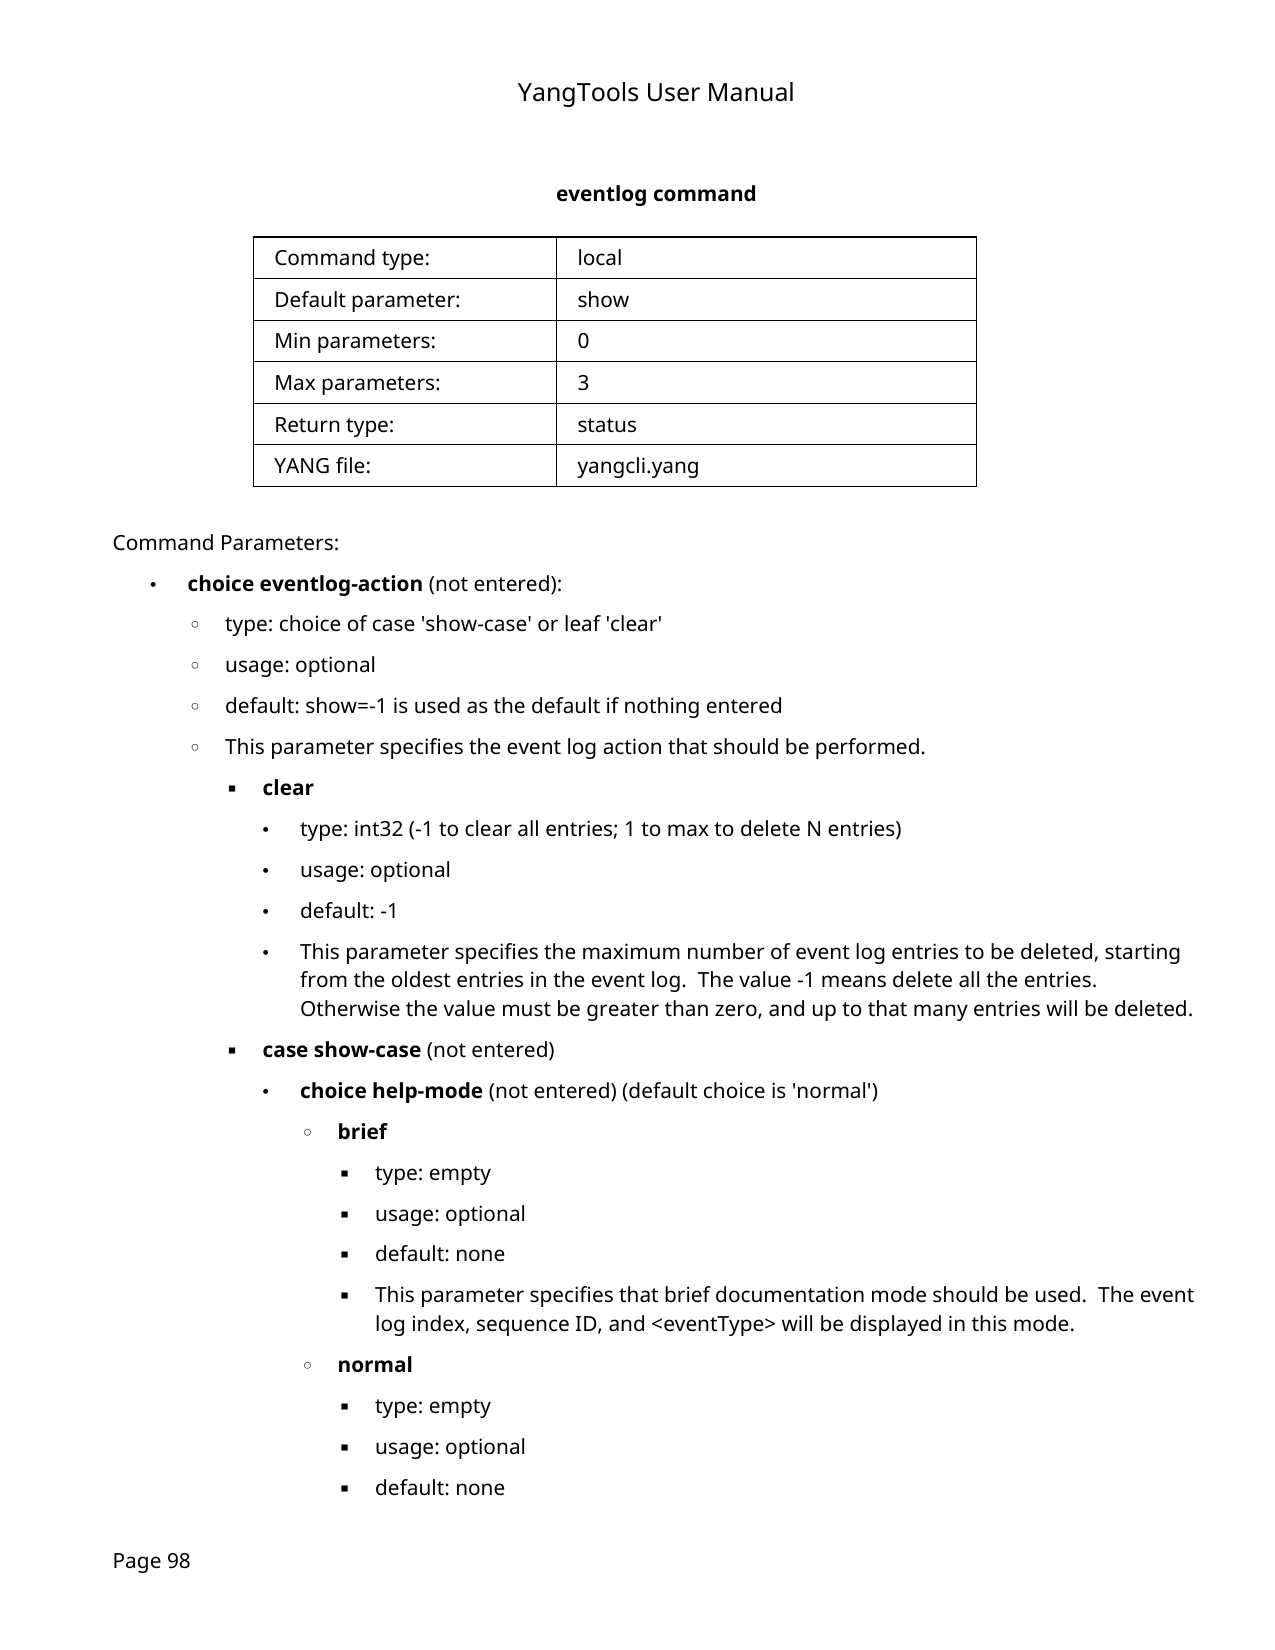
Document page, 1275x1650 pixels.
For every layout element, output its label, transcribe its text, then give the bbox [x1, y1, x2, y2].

list default: none [337, 1473, 1200, 1501]
list This parameter specifies the maximum number of event log entries to be deleted, starting from the oldest entries in the event log. The value -1 means delete all the entries. Otherwise the value must be greater than zero, and up to that many entries will be deleted. [262, 937, 1200, 1022]
list default: show=-1 is used as the default if nothing entered [187, 691, 1200, 720]
table_cell Min parameters: [254, 321, 556, 361]
list normal [300, 1350, 1200, 1378]
list usage: optional [262, 855, 1200, 884]
list brief [300, 1117, 1200, 1145]
list choice help-mode (not entered) (default choice is 'normal') [262, 1076, 1200, 1104]
table_cell status [557, 404, 976, 444]
table_cell Max parameters: [254, 362, 556, 403]
list type: empty [337, 1391, 1200, 1419]
table_cell show [557, 279, 976, 319]
list default: -1 [262, 896, 1200, 924]
table_cell yangcli.yang [557, 445, 976, 486]
list default: none [337, 1239, 1200, 1268]
table_cell Return type: [254, 404, 556, 444]
list This parameter specifies that brief documentation mode should be used. The event log index, sequence ID, and <eventType> will be displayed in this mode. [337, 1281, 1200, 1337]
table_cell 3 [557, 362, 976, 403]
table_cell 0 [557, 321, 976, 361]
subtitle eventlog command [127, 179, 1185, 208]
list type: int32 (-1 to clear all entries; 1 to max to delete N entries) [262, 814, 1200, 843]
table_header local [557, 238, 976, 278]
list choice eventlog-action (not entered): [150, 569, 1200, 597]
text Command Parameters: [112, 528, 1200, 556]
list usage: optional [187, 651, 1200, 679]
table_cell YANG file: [254, 445, 556, 486]
list usage: optional [337, 1199, 1200, 1227]
table_cell Default parameter: [254, 279, 556, 319]
list type: empty [337, 1158, 1200, 1186]
table_header Command type: [254, 238, 556, 278]
list clear [225, 773, 1200, 802]
list type: choice of case 'show-case' or leaf 'clear' [187, 609, 1200, 638]
list case show-case (not entered) [225, 1035, 1200, 1063]
list This parameter specifies the event log action that should be performed. [187, 732, 1200, 761]
list usage: optional [337, 1432, 1200, 1460]
